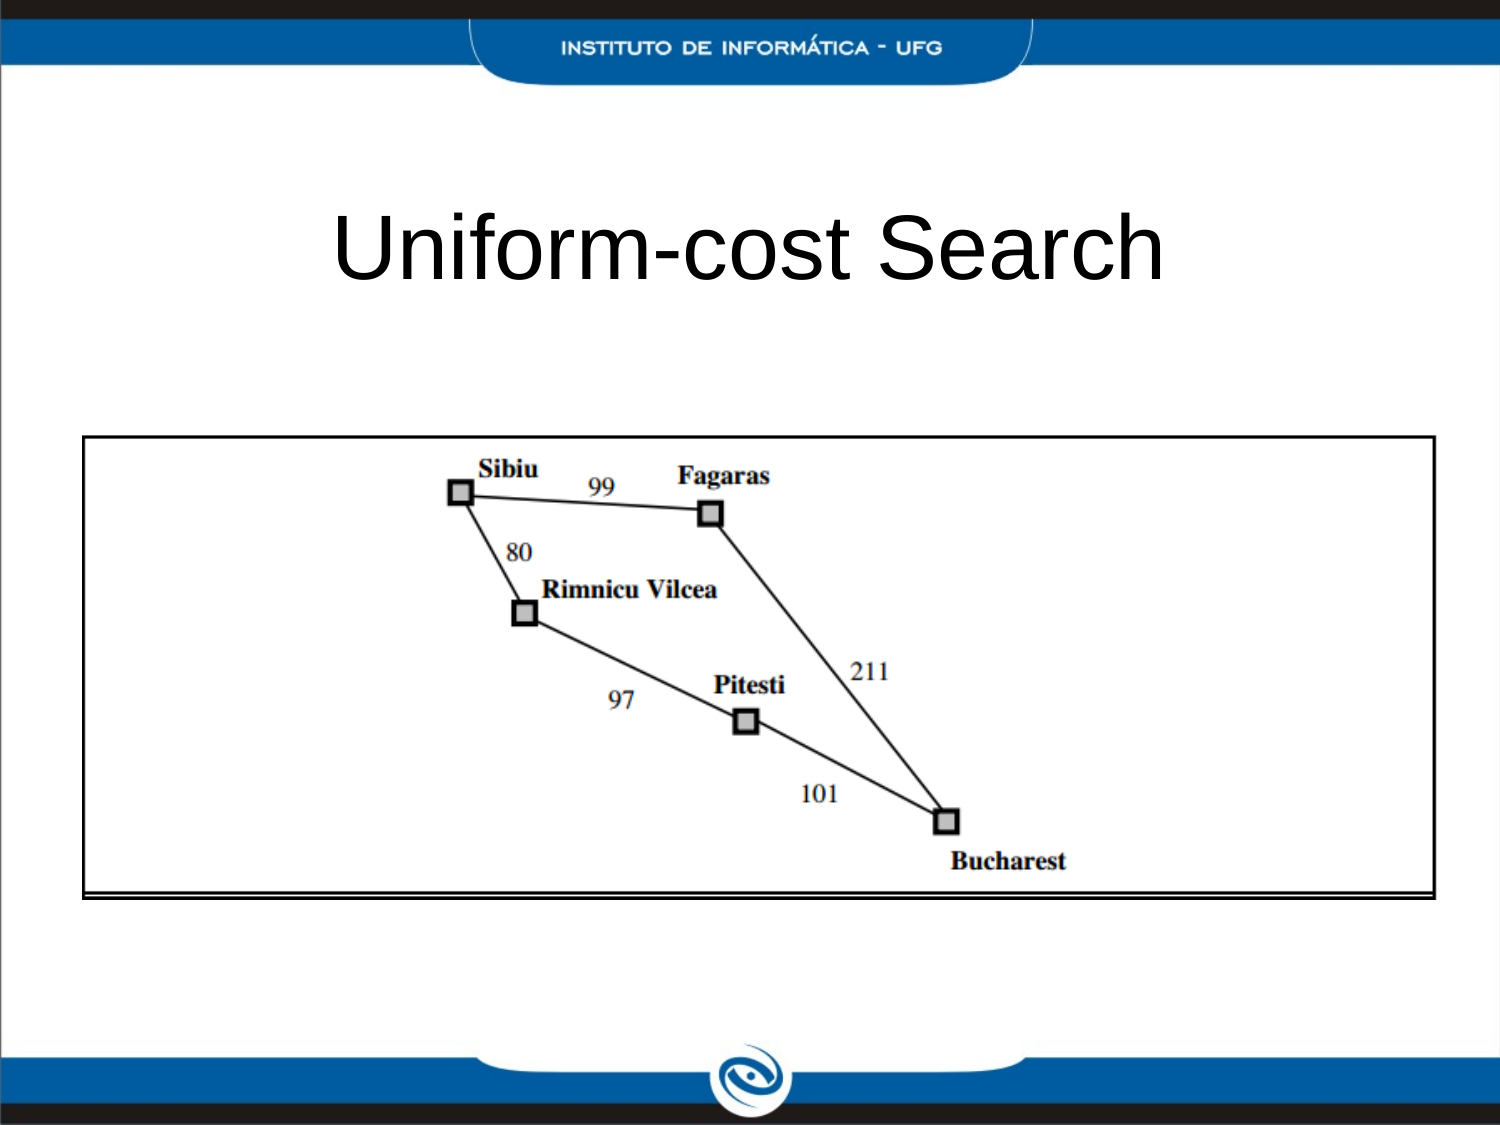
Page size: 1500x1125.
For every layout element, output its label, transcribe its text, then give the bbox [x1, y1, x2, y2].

title Uniform-cost Search [75, 148, 1426, 337]
picture [82, 435, 1438, 900]
